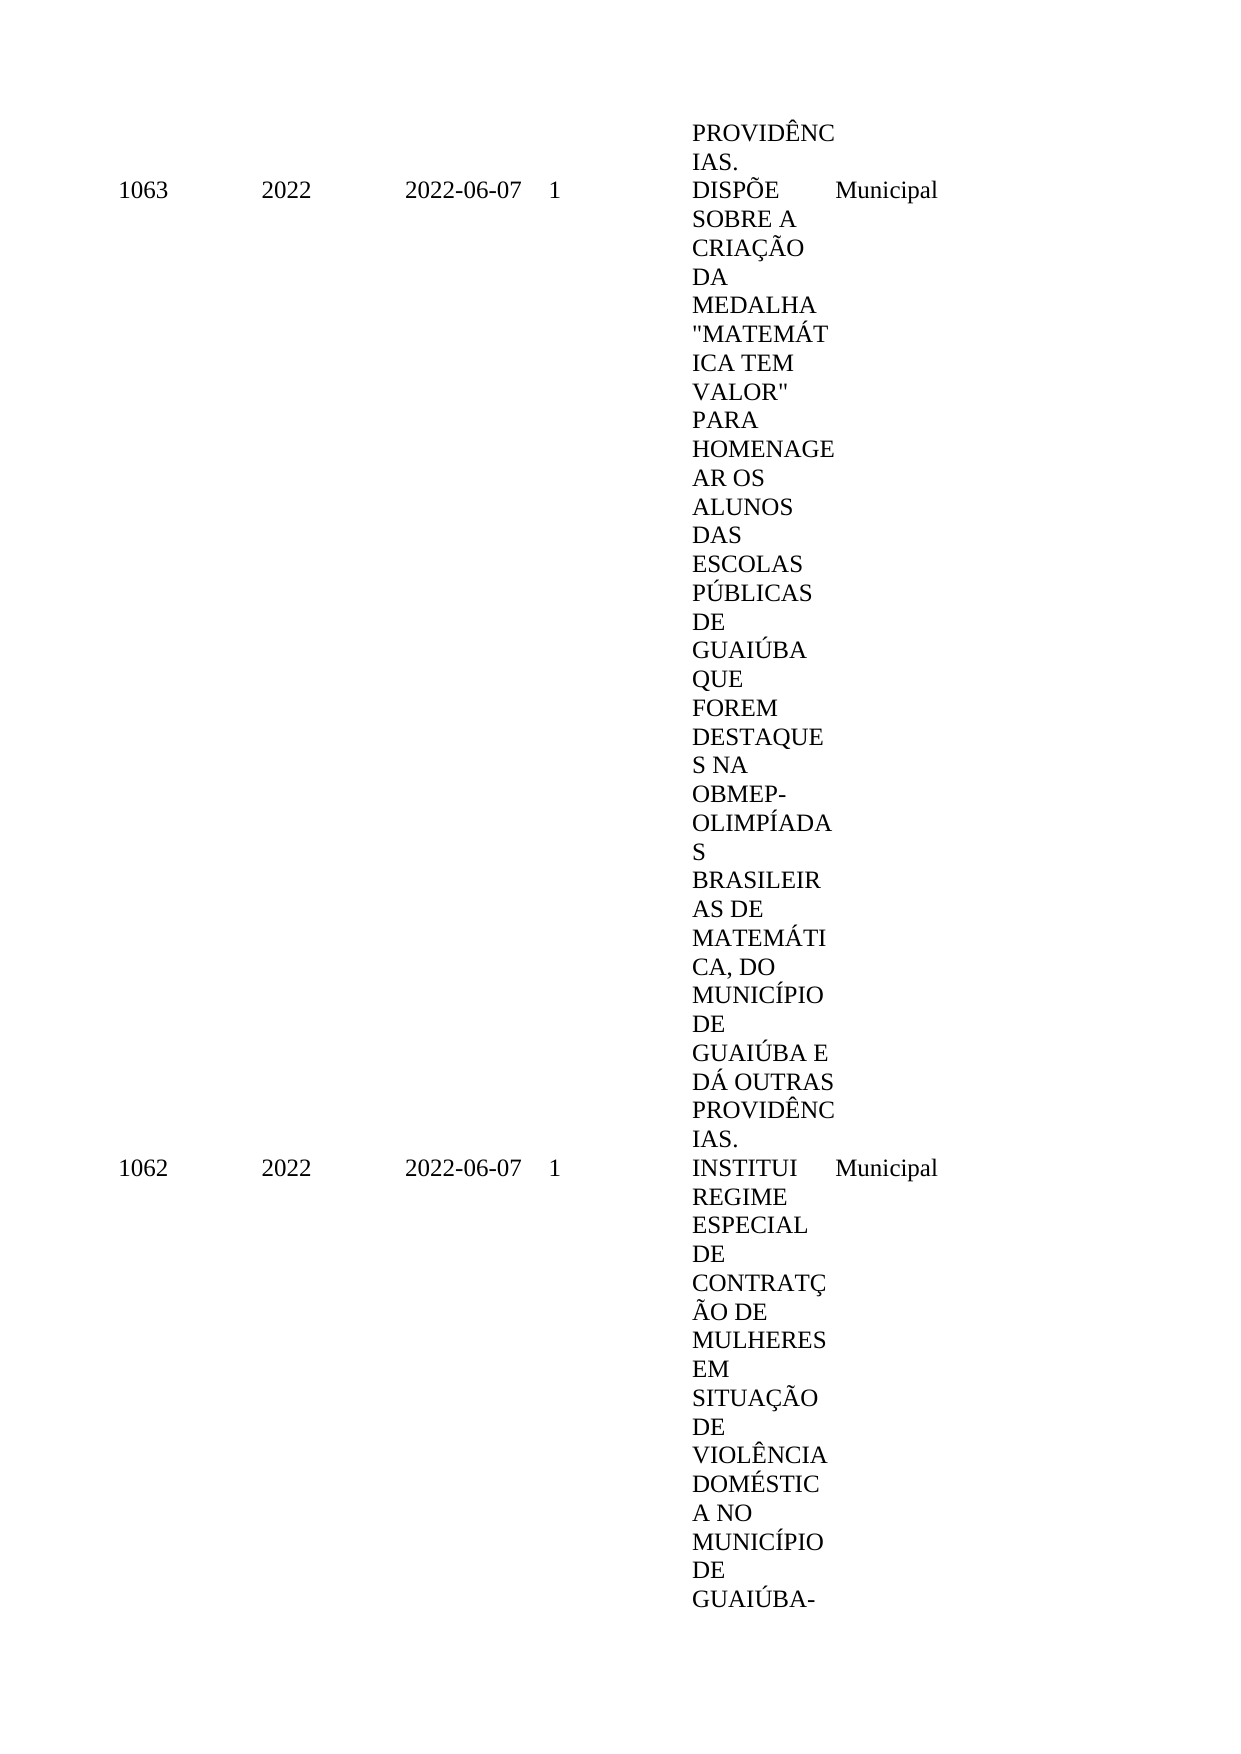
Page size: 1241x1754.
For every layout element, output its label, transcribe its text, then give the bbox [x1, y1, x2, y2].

table_cell 2022-06-07 [405, 1153, 548, 1613]
table_cell [835, 118, 979, 176]
table_cell INSTITUI REGIME ESPECIAL DE CONTRATÇÃO DE MULHERES EM SITUAÇÃO DE VIOLÊNCIA DOMÉSTICA NO MUNICÍPIO DE GUAIÚBA- [692, 1153, 835, 1613]
table_cell [118, 118, 261, 176]
table_cell [261, 118, 405, 176]
table_cell 2022 [261, 176, 405, 1153]
table_cell 2022-06-07 [405, 176, 548, 1153]
table_cell [405, 118, 548, 176]
table_cell 1 [548, 1153, 692, 1613]
table_cell DISPÕE SOBRE A CRIAÇÃO DA MEDALHA "MATEMÁTICA TEM VALOR" PARA HOMENAGEAR OS ALUNOS DAS ESCOLAS PÚBLICAS DE GUAIÚBA QUE FOREM DESTAQUES NA OBMEP- OLIMPÍADAS BRASILEIRAS DE MATEMÁTICA, DO MUNICÍPIO DE GUAIÚBA E DÁ OUTRAS PROVIDÊNCIAS. [692, 176, 835, 1153]
table_cell 1063 [118, 176, 261, 1153]
table_cell 1 [548, 176, 692, 1153]
table_cell [979, 1153, 1122, 1613]
table_cell PROVIDÊNCIAS. [692, 118, 835, 176]
table_cell [548, 118, 692, 176]
table_cell [979, 176, 1122, 1153]
table_cell 2022 [261, 1153, 405, 1613]
table_cell Municipal [835, 176, 979, 1153]
table_cell [979, 118, 1122, 176]
table_cell 1062 [118, 1153, 261, 1613]
table_cell Municipal [835, 1153, 979, 1613]
